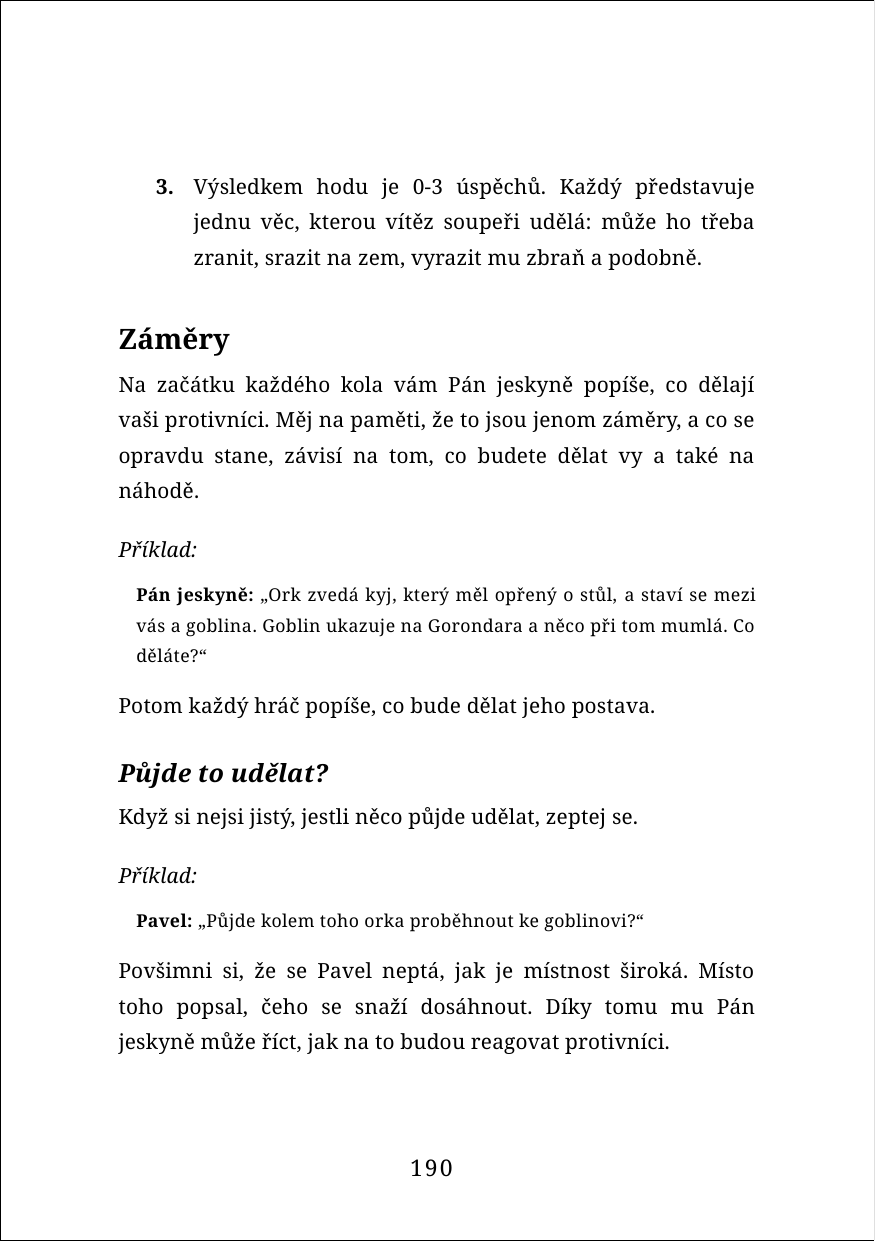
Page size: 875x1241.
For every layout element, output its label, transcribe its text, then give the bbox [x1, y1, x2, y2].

subtitle Záměry [118, 320, 756, 358]
text Povšimni si, že se Pavel neptá, jak je místnost široká. Místo toho popsal, čeho se snaží dosáhnout. Díky tomu mu Pán jeskyně může říct, jak na to budou reagovat protivníci. [118, 956, 756, 1056]
text Příklad: [118, 861, 756, 889]
text Pavel: „Půjde kolem toho orka proběhnout ke goblinovi?“ [136, 908, 756, 933]
text Na začátku každého kola vám Pán jeskyně popíše, co dělají vaši protivníci. Měj na paměti, že to jsou jenom záměry, a co se opravdu stane, závisí na tom, co budete dělat vy a také na náhodě. [118, 370, 756, 505]
text Pán jeskyně: „Ork zvedá kyj, který měl opřený o stůl, a staví se mezi vás a goblina. Goblin ukazuje na Gorondara a něco při tom mumlá. Co děláte?“ [136, 583, 756, 667]
text Když si nejsi jistý, jestli něco půjde udělat, zeptej se. [118, 802, 756, 830]
text Příklad: [118, 536, 756, 564]
text Potom každý hráč popíše, co bude dělat jeho postava. [118, 691, 756, 719]
subtitle Půjde to udělat? [118, 756, 756, 790]
list Výsledkem hodu je 0-3 úspěchů. Každý představuje jednu věc, kterou vítěz soupeři udělá: může ho třeba zranit, srazit na zem, vyrazit mu zbraň a podobně. [156, 172, 756, 271]
